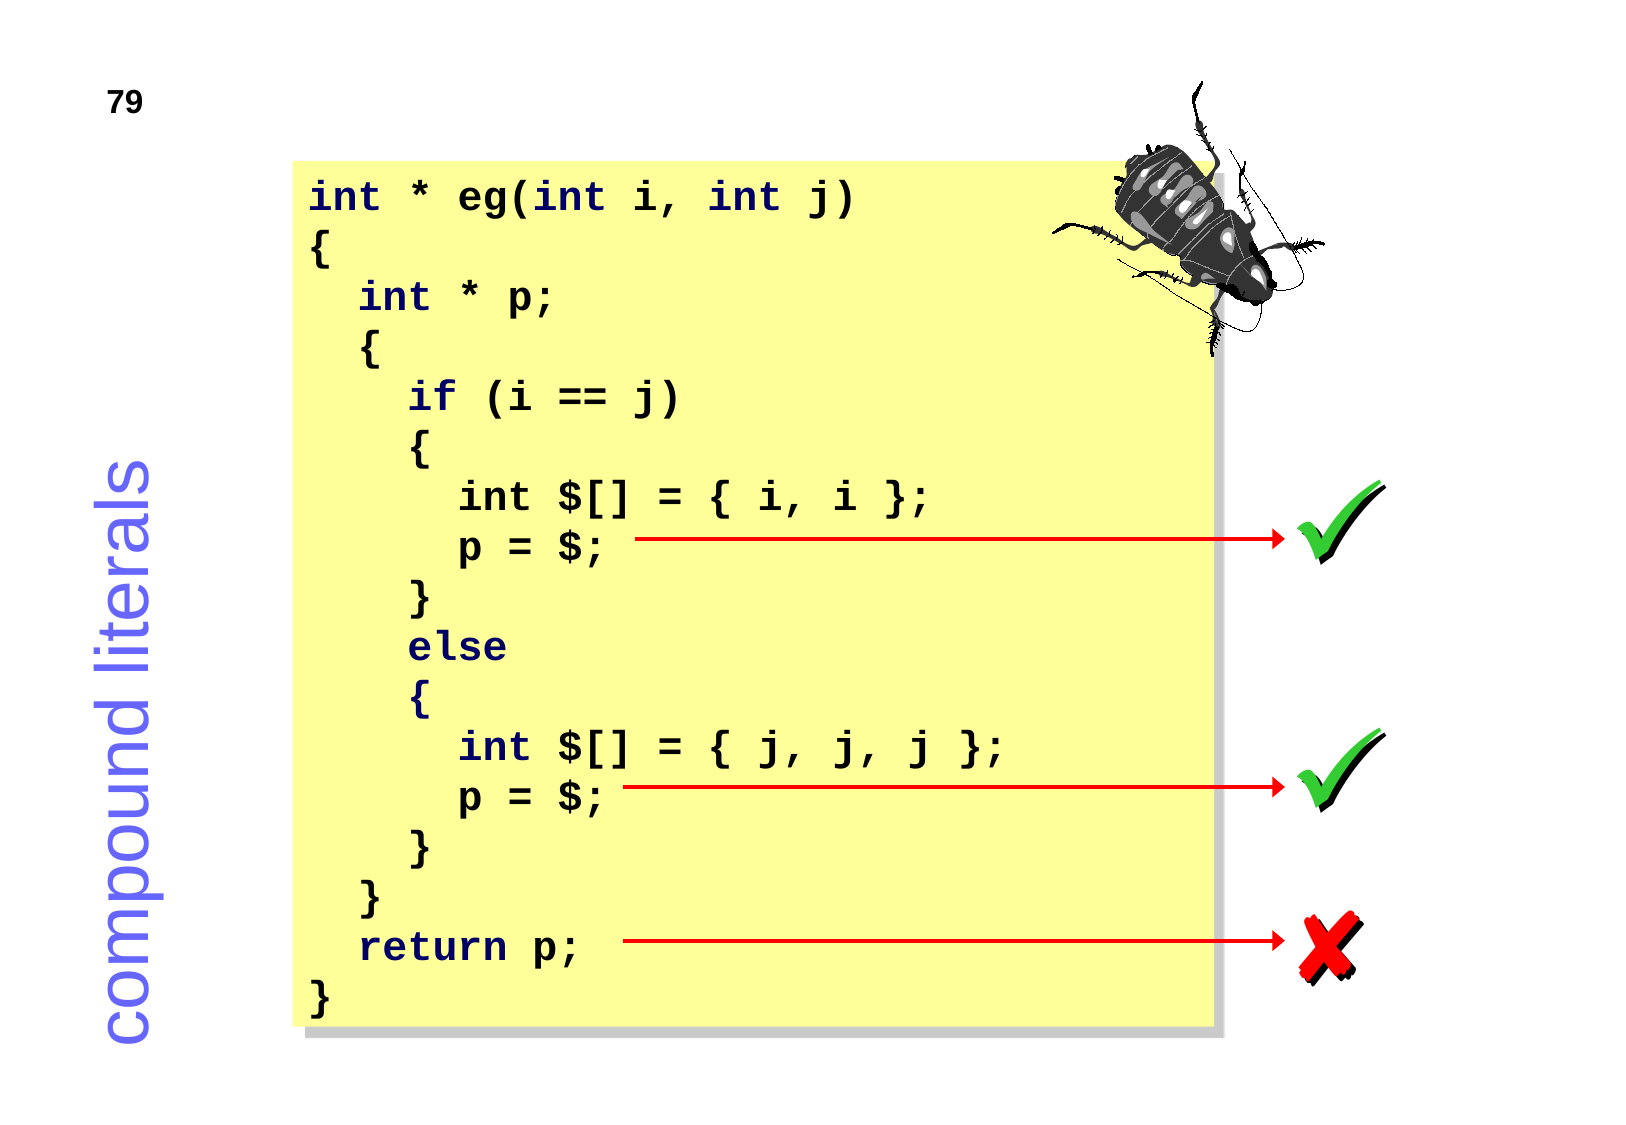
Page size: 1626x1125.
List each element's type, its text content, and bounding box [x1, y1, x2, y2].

title compound literals [50, 187, 188, 1063]
text_box [1193, 87, 1200, 107]
text_box  [1273, 858, 1476, 1024]
text_box [1115, 116, 1323, 356]
text_box int * eg(int i, int j) { int * p; { if (i == j) { int $[] = { i, i }; p = $; } else { int $[] = { j, j, j }; p = $; } } return p; } [292, 160, 1215, 1027]
text_box  [1273, 444, 1463, 609]
text_box [1057, 224, 1075, 231]
text_box  [1273, 692, 1463, 857]
text_box [1238, 188, 1245, 195]
text_box [1158, 270, 1176, 280]
text_box [1101, 229, 1122, 243]
text_box [1085, 225, 1101, 234]
